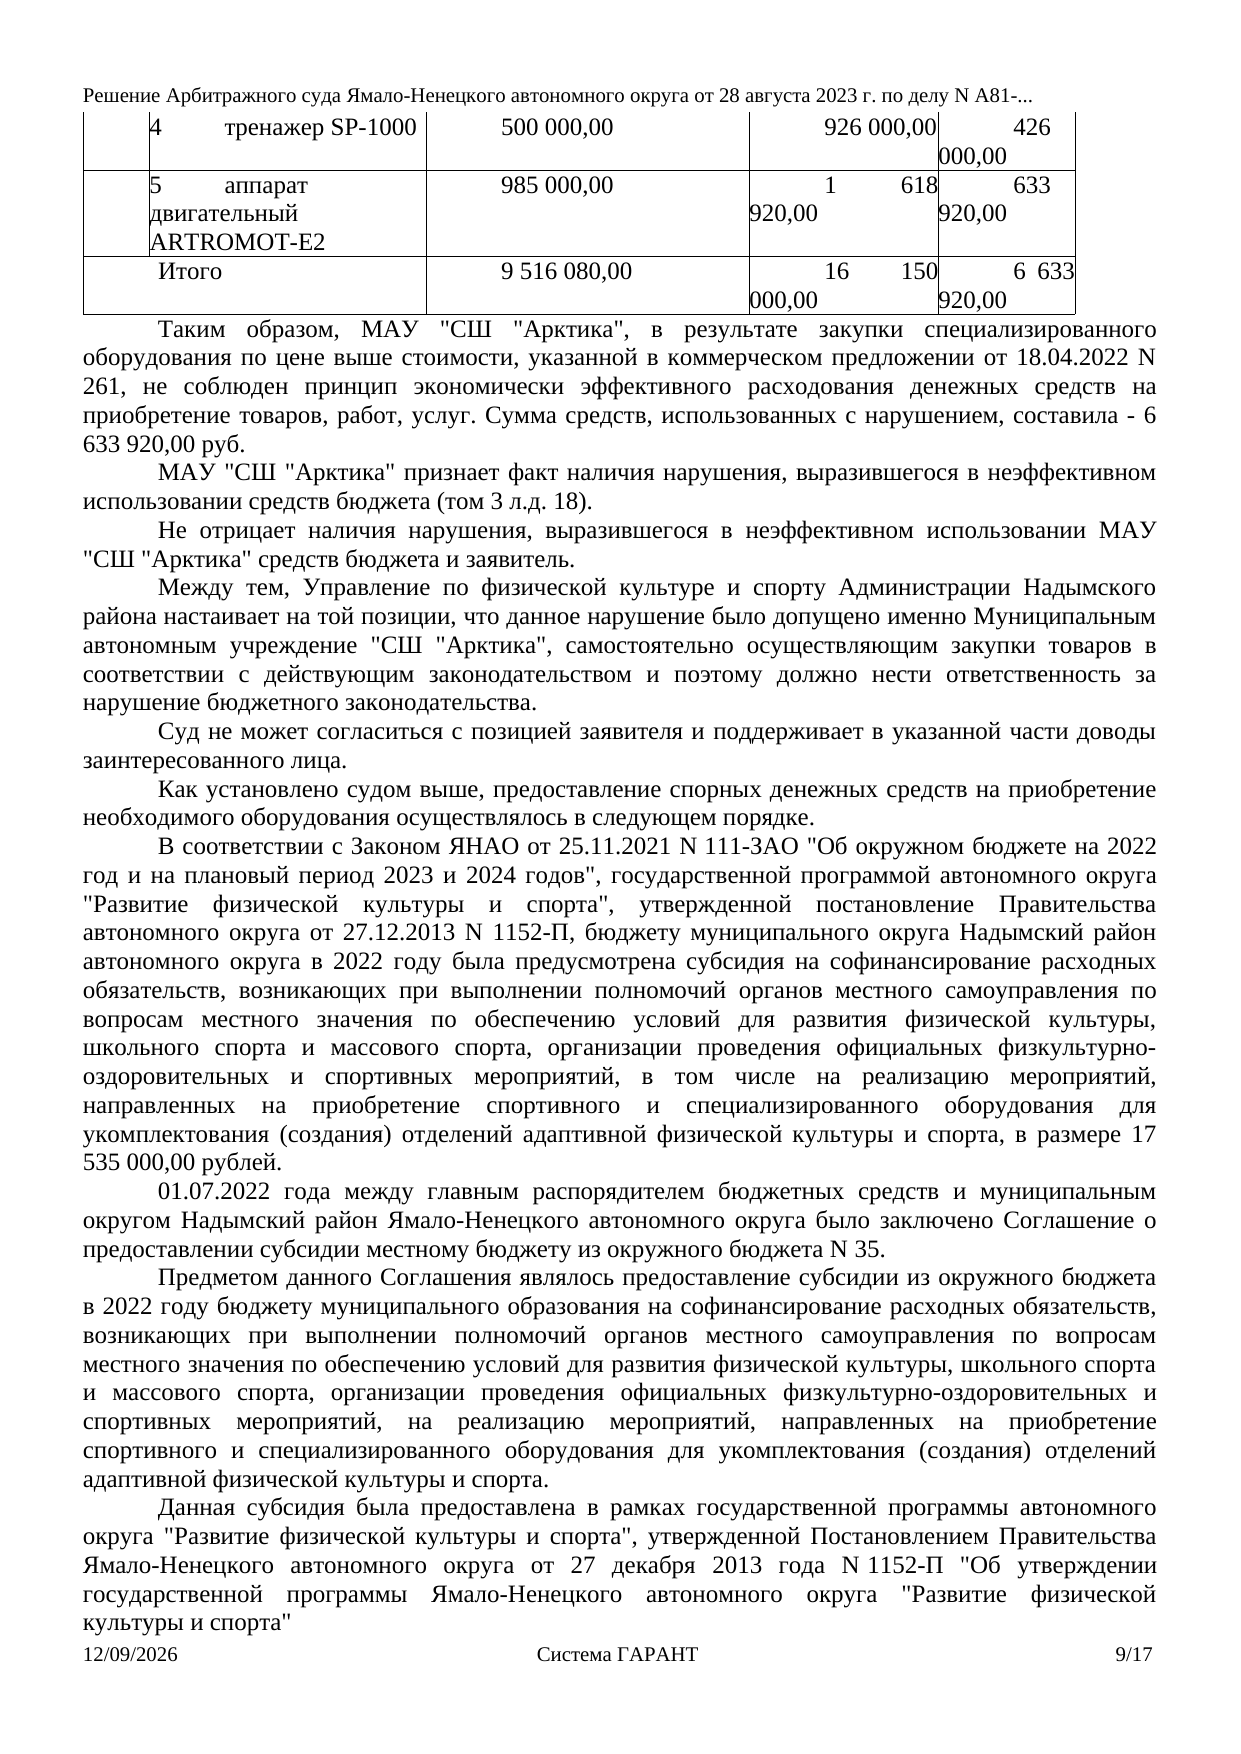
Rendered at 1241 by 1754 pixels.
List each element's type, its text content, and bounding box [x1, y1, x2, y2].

table_cell тренажер SP-1000 [150, 112, 426, 170]
text Не отрицает наличия нарушения, выразившегося в неэффективном использовании МАУ "СШ "Арктика" средств бюджета и заявитель. [83, 515, 1157, 572]
table_cell 926 000,00 [750, 112, 938, 170]
table_cell аппарат двигательный ARTROMOT-E2 [150, 171, 426, 256]
table_cell 985 000,00 [427, 171, 749, 256]
table_cell 4 [84, 112, 149, 170]
text Суд не может согласиться с позицией заявителя и поддерживает в указанной части доводы заинтересованного лица. [83, 716, 1157, 774]
text Данная субсидия была предоставлена в рамках государственной программы автономного округа "Развитие физической культуры и спорта", утвержденной Постановлением Правительства Ямало-Ненецкого автономного округа от 27 декабря 2013 года N 1152-П "Об утверждении государственной программы Ямало-Ненецкого автономного округа "Развитие физической культуры и спорта" [83, 1492, 1157, 1636]
text Предметом данного Соглашения являлось предоставление субсидии из окружного бюджета в 2022 году бюджету муниципального образования на софинансирование расходных обязательств, возникающих при выполнении полномочий органов местного самоуправления по вопросам местного значения по обеспечению условий для развития физической культуры, школьного спорта и массового спорта, организации проведения официальных физкультурно-оздоровительных и спортивных мероприятий, на реализацию мероприятий, направленных на приобретение спортивного и специализированного оборудования для укомплектования (создания) отделений адаптивной физической культуры и спорта. [83, 1262, 1157, 1492]
table_cell 426 000,00 [939, 112, 1075, 170]
table_cell 6 633 920,00 [939, 257, 1075, 314]
text МАУ "СШ "Арктика" признает факт наличия нарушения, выразившегося в неэффективном использовании средств бюджета (том 3 л.д. 18). [83, 457, 1157, 515]
text Таким образом, МАУ "СШ "Арктика", в результате закупки специализированного оборудования по цене выше стоимости, указанной в коммерческом предложении от 18.04.2022 N 261, не соблюден принцип экономически эффективного расходования денежных средств на приобретение товаров, работ, услуг. Сумма средств, использованных с нарушением, составила - 6 633 920,00 руб. [83, 314, 1157, 457]
table_cell 500 000,00 [427, 112, 749, 170]
table_cell 16 150 000,00 [750, 257, 938, 314]
text Между тем, Управление по физической культуре и спорту Администрации Надымского района настаивает на той позиции, что данное нарушение было допущено именно Муниципальным автономным учреждение "СШ "Арктика", самостоятельно осуществляющим закупки товаров в соответствии с действующим законодательством и поэтому должно нести ответственность за нарушение бюджетного законодательства. [83, 572, 1157, 716]
table_cell 633 920,00 [939, 171, 1075, 256]
table_cell 1 618 920,00 [750, 171, 938, 256]
text 01.07.2022 года между главным распорядителем бюджетных средств и муниципальным округом Надымский район Ямало-Ненецкого автономного округа было заключено Соглашение о предоставлении субсидии местному бюджету из окружного бюджета N 35. [83, 1176, 1157, 1262]
table_cell 9 516 080,00 [427, 257, 749, 314]
text В соответствии с Законом ЯНАО от 25.11.2021 N 111-ЗАО "Об окружном бюджете на 2022 год и на плановый период 2023 и 2024 годов", государственной программой автономного округа "Развитие физической культуры и спорта", утвержденной постановление Правительства автономного округа от 27.12.2013 N 1152-П, бюджету муниципального округа Надымский район автономного округа в 2022 году была предусмотрена субсидия на софинансирование расходных обязательств, возникающих при выполнении полномочий органов местного самоуправления по вопросам местного значения по обеспечению условий для развития физической культуры, школьного спорта и массового спорта, организации проведения официальных физкультурно-оздоровительных и спортивных мероприятий, в том числе на реализацию мероприятий, направленных на приобретение спортивного и специализированного оборудования для укомплектования (создания) отделений адаптивной физической культуры и спорта, в размере 17 535 000,00 рублей. [83, 831, 1157, 1176]
table_cell 5 [84, 171, 149, 256]
text Как установлено судом выше, предоставление спорных денежных средств на приобретение необходимого оборудования осуществлялось в следующем порядке. [83, 774, 1157, 831]
table_cell Итого [84, 257, 426, 314]
